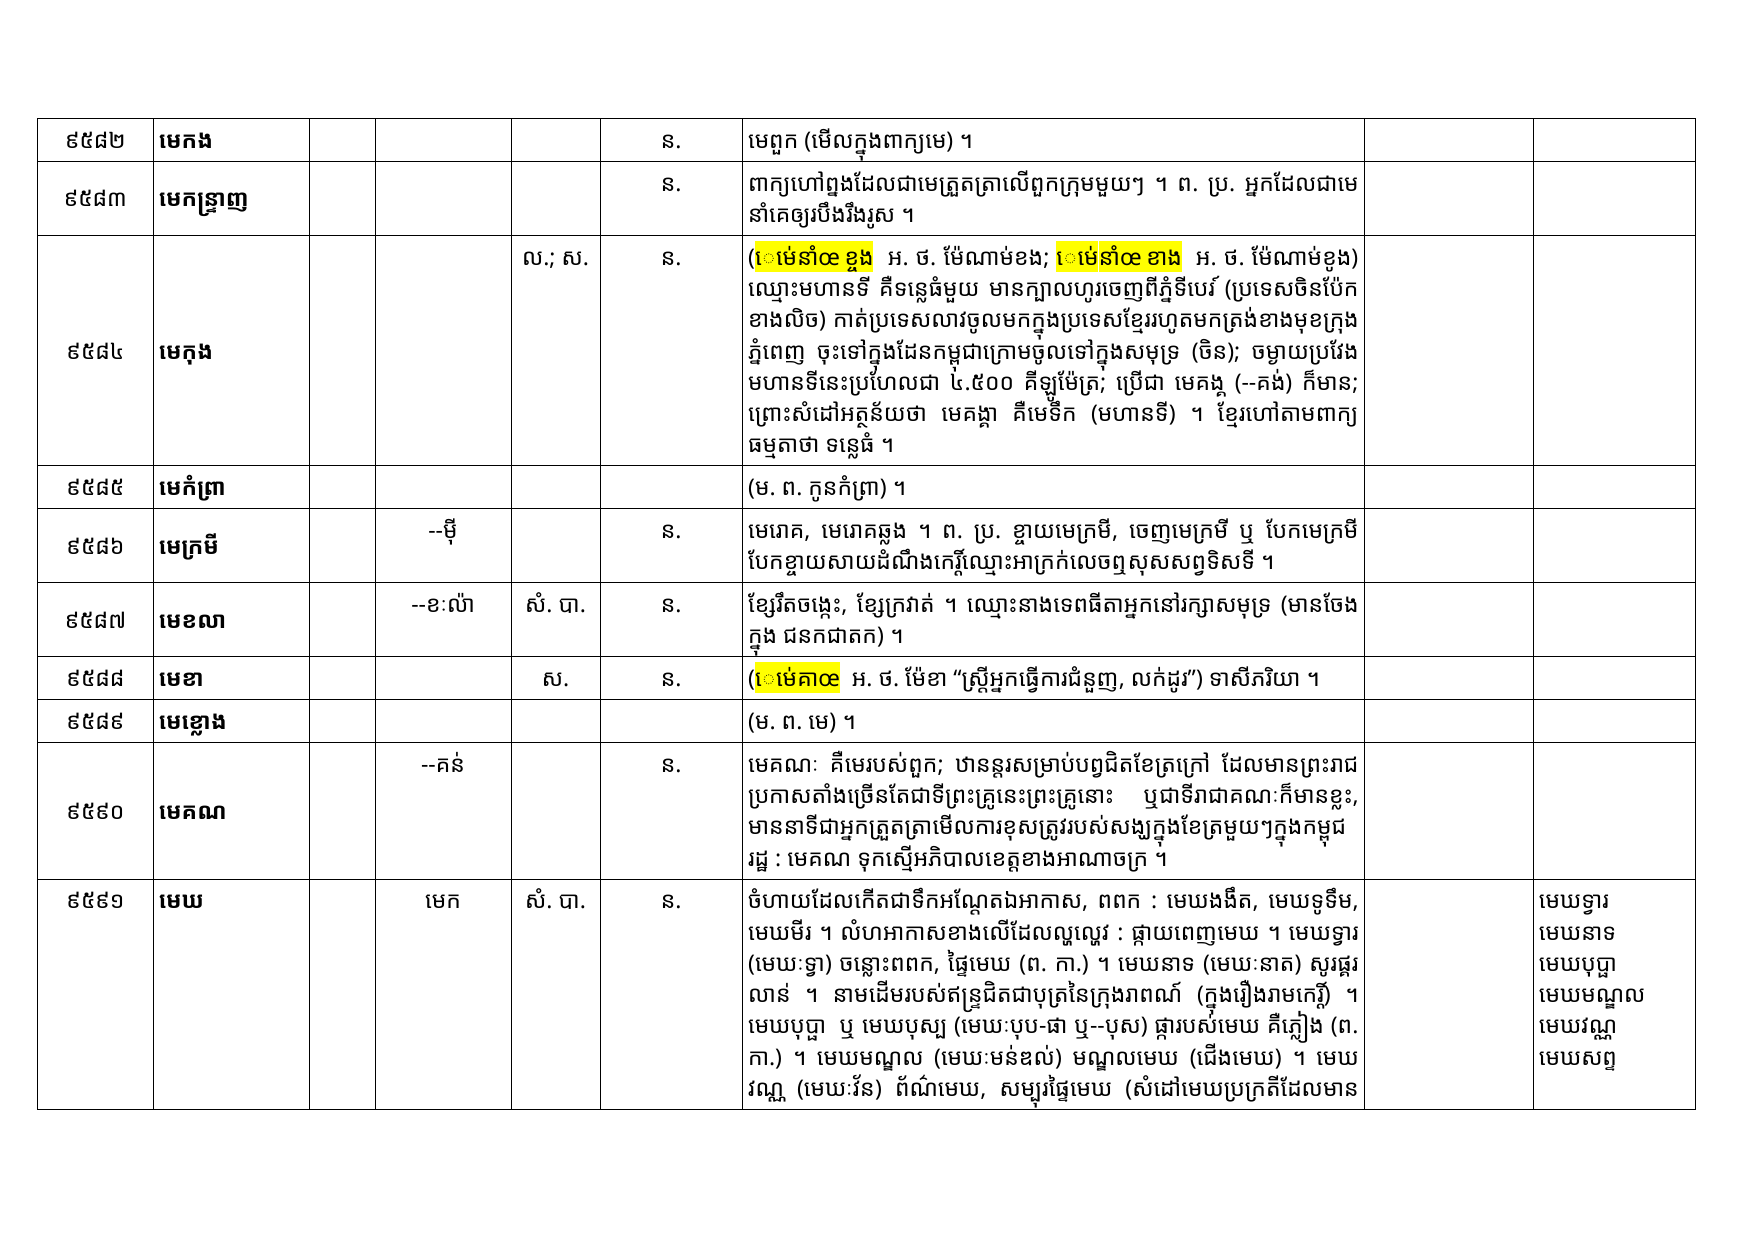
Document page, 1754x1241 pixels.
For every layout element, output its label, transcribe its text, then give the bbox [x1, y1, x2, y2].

table_cell [1365, 119, 1533, 161]
table_cell ស. [512, 657, 600, 699]
table_cell ចំហាយ​ដែល​កើត​ជា​ទឹក​អណ្ដែត​ឯ​អាកាស, ពពក : មេឃ​ងងឹត, មេឃ​ទូទឹម, មេឃ​មីរ ។ លំហ​អាកាស​ខាង​លើ​ដែល​ល្ហល្ហេវ : ផ្កាយ​ពេញ​មេឃ ។ មេឃ​ទ្វារ (មេឃៈទ្វា) ចន្លោះ​ពពក, ផ្ទៃ​មេឃ (ព. កា.) ។ មេឃ​នាទ (មេឃៈនាត) សូរ​ផ្គរ​លាន់ ។ នាម​ដើម​របស់​ឥន្រ្ទជិត​ជា​បុត្រ​នៃ​ក្រុង​រាពណ៍ (ក្នុង​រឿង​រាមកេរ្តិ៍) ។ មេឃ​បុប្ផា ឬ មេឃ​បុស្ប (មេឃៈបុប-ផា ឬ--បុស) ផ្កា​របស់​មេឃ គឺ​ភ្លៀង (ព. កា.) ។ មេឃ​មណ្ឌល (មេឃៈមន់ឌល់) មណ្ឌល​មេឃ (ជើង​មេឃ) ។ មេឃ​វណ្ណ (មេឃៈវ័ន) ព័ណ៌​មេឃ, សម្បុរ​ផ្ទៃ​មេឃ (សំដៅ​មេឃ​ប្រក្រតី​ដែល​មាន​ [743, 880, 1364, 1109]
table_cell ន. [601, 162, 742, 235]
table_cell សំ. បា. [512, 880, 600, 1109]
table_cell [512, 119, 600, 161]
table_cell [1534, 583, 1695, 656]
table_cell [376, 700, 511, 742]
table_cell [1365, 880, 1533, 1109]
table_cell [1365, 583, 1533, 656]
table_cell ន. [601, 119, 742, 161]
table_cell មេ​កង [154, 119, 309, 161]
table_cell ពាក្យ​ហៅ​ព្នង​ដែល​ជា​មេ​ត្រួតត្រា​លើ​ពួក​ក្រុម​មួយ​ៗ ។ ព. ប្រ. អ្នក​ដែល​ជា​មេ​នាំ​គេ​ឲ្យ​របឹង​រឹងរូស ។ [743, 162, 1364, 235]
table_cell មេកុង [154, 236, 309, 465]
table_cell មេ​កន្ទ្រាញ [154, 162, 309, 235]
table_cell ៩៥៨៧ [38, 583, 153, 656]
table_cell ៩៥៨៥ [38, 466, 153, 508]
table_cell [512, 466, 600, 508]
table_cell [376, 119, 511, 161]
table_cell មេឃ​ទ្វារ មេឃ​នាទ មេឃ​បុប្ផា មេឃ​មណ្ឌល មេឃ​វណ្ណ មេឃ​សព្ទ [1534, 880, 1695, 1109]
table_cell ន. [601, 236, 742, 465]
table_cell [1365, 236, 1533, 465]
table_cell មេខា [154, 657, 309, 699]
table_cell [601, 466, 742, 508]
table_cell មេ​ខ្លោង [154, 700, 309, 742]
table_cell ៩៥៩១ [38, 880, 153, 1109]
table_cell [376, 657, 511, 699]
table_cell មេ​ក្រមី [154, 509, 309, 582]
table_cell [1365, 657, 1533, 699]
table_cell [310, 583, 375, 656]
table_cell [1534, 466, 1695, 508]
table_cell [310, 657, 375, 699]
table_cell ល.; ស. [512, 236, 600, 465]
table_cell --ខៈល៉ា [376, 583, 511, 656]
table_cell ៩៥៩០ [38, 743, 153, 878]
table_cell [376, 236, 511, 465]
table_cell ន. [601, 743, 742, 878]
table_cell --គន់ [376, 743, 511, 878]
table_cell ន. [601, 880, 742, 1109]
table_cell --ម៉ី [376, 509, 511, 582]
table_cell [1365, 700, 1533, 742]
table_cell ន. [601, 657, 742, 699]
table_cell ៩៥៨៣ [38, 162, 153, 235]
table_cell [601, 700, 742, 742]
table_cell [376, 162, 511, 235]
table_cell ន. [601, 509, 742, 582]
table_cell ៩៥៨៩ [38, 700, 153, 742]
table_cell [310, 743, 375, 878]
table_cell ៩៥៨៦ [38, 509, 153, 582]
table_cell [1365, 466, 1533, 508]
table_cell [1534, 509, 1695, 582]
table_cell [310, 162, 375, 235]
table_cell [1365, 509, 1533, 582]
table_cell (េមេ់គាœ អ. ថ. ម៉ែខា “ស្ត្រី​អ្នក​ធ្វើ​ការ​ជំនួញ, លក់​ដូរ”) ទាសី​ភរិយា ។ [743, 657, 1364, 699]
table_cell ន. [601, 583, 742, 656]
table_cell [1534, 700, 1695, 742]
table_cell [1534, 162, 1695, 235]
table_cell មេ​គណៈ គឺ​មេ​របស់​ពួក; ឋានន្តរ​សម្រាប់​បព្វជិត​ខែត្រ​ក្រៅ ដែល​មាន​ព្រះ​រាជ​ប្រកាស​តាំង​ច្រើន​តែ​ជា​ទី​ព្រះ​គ្រូ​នេះ​ព្រះ​គ្រូ​នោះ ឬ​ជា​ទី​រាជា​គណៈ​ក៏​មាន​ខ្លះ, មាន​នាទី​ជា​អ្នក​ត្រួតត្រា​មើល​ការ​ខុស​ត្រូវ​របស់​សង្ឃ​ក្នុង​ខែត្រ​មួយ​ៗ​ក្នុង​កម្ពុជ​រដ្ឋ : មេ​គណ ទុក​ស្មើ​អភិបាល​ខេត្ត​ខាង​អាណាចក្រ ។ [743, 743, 1364, 878]
table_cell [512, 700, 600, 742]
table_cell [1365, 743, 1533, 878]
table_cell (េមេ់​នាំœខ្ចង អ. ថ. ម៉ែណាម់ខង; េមេ់​នាំœខាង អ. ថ. ម៉ែណាម់ខូង) ឈ្មោះ​មហា​នទី គឺ​ទន្លេ​ធំ​មួយ មាន​ក្បាល​ហូរ​ចេញ​ពី​ភ្នំ​ទីបេរ៍ (ប្រទេស​ចិន​ប៉ែក​ខាង​លិច) កាត់​ប្រទេស​លាវ​ចូល​មក​ក្នុង​ប្រទេស​ខ្មែរ​រហូត​មក​ត្រង់​ខាង​មុខ​ក្រុង​ភ្នំពេញ ចុះ​ទៅ​ក្នុង​ដែន​កម្ពុជា​ក្រោម​ចូល​ទៅ​ក្នុង​សមុទ្រ (ចិន); ចម្ងាយ​ប្រវែង​មហា​នទី​នេះ​ប្រហែល​ជា ៤.៥០០ គីឡូ​ម៉ែត្រ; ប្រើ​ជា មេគង្គ (--គង់) ក៏​មាន; ព្រោះ​សំដៅ​អត្ថន័យ​ថា មេ​គង្គា គឺ​មេ​ទឹក (មហា​នទី) ។ ខ្មែរ​ហៅ​តាម​ពាក្យ​ធម្មតា​ថា ទន្លេ​ធំ ។ [743, 236, 1364, 465]
table_cell [310, 880, 375, 1109]
table_cell (ម. ព. មេ) ។ [743, 700, 1364, 742]
table_cell មេ​កំព្រា [154, 466, 309, 508]
table_cell មេ​ពួក (មើល​ក្នុង​ពាក្យ​មេ) ។ [743, 119, 1364, 161]
table_cell ខ្សែ​រឹត​ចង្កេះ, ខ្សែ​ក្រវាត់ ។ ឈ្មោះ​នាង​ទេព​ធីតា​អ្នក​នៅ​រក្សា​សមុទ្រ (មាន​ចែង​ក្នុង ជនក​ជាតក) ។ [743, 583, 1364, 656]
table_cell [512, 509, 600, 582]
table_cell មេ​គណ [154, 743, 309, 878]
table_cell [310, 236, 375, 465]
table_cell ៩៥៨២ [38, 119, 153, 161]
table_cell [1534, 236, 1695, 465]
table_cell មេ​រោគ, មេ​រោគ​ឆ្លង ។ ព. ប្រ. ខ្ចាយ​មេ​ក្រមី, ចេញ​មេ​ក្រមី ឬ បែក​មេ​ក្រមី បែក​ខ្ចាយ​សាយ​ដំណឹង​កេរ្តិ៍​ឈ្មោះ​អាក្រក់​លេច​ឮ​សុស​សព្វ​ទិស​ទី ។ [743, 509, 1364, 582]
table_cell [310, 466, 375, 508]
table_cell [1534, 657, 1695, 699]
table_cell មេឃ [154, 880, 309, 1109]
table_cell ៩៥៨៤ [38, 236, 153, 465]
table_cell [310, 509, 375, 582]
table_cell [512, 743, 600, 878]
table_cell [1365, 162, 1533, 235]
table_cell [1534, 119, 1695, 161]
table_cell ៩៥៨៨ [38, 657, 153, 699]
table_cell សំ. បា. [512, 583, 600, 656]
table_cell [512, 162, 600, 235]
table_cell (ម. ព. កូន​កំព្រា) ។ [743, 466, 1364, 508]
table_cell [310, 119, 375, 161]
table_cell មេ​ខលា [154, 583, 309, 656]
table_cell មេក [376, 880, 511, 1109]
table_cell [1534, 743, 1695, 878]
table_cell [310, 700, 375, 742]
table_cell [376, 466, 511, 508]
